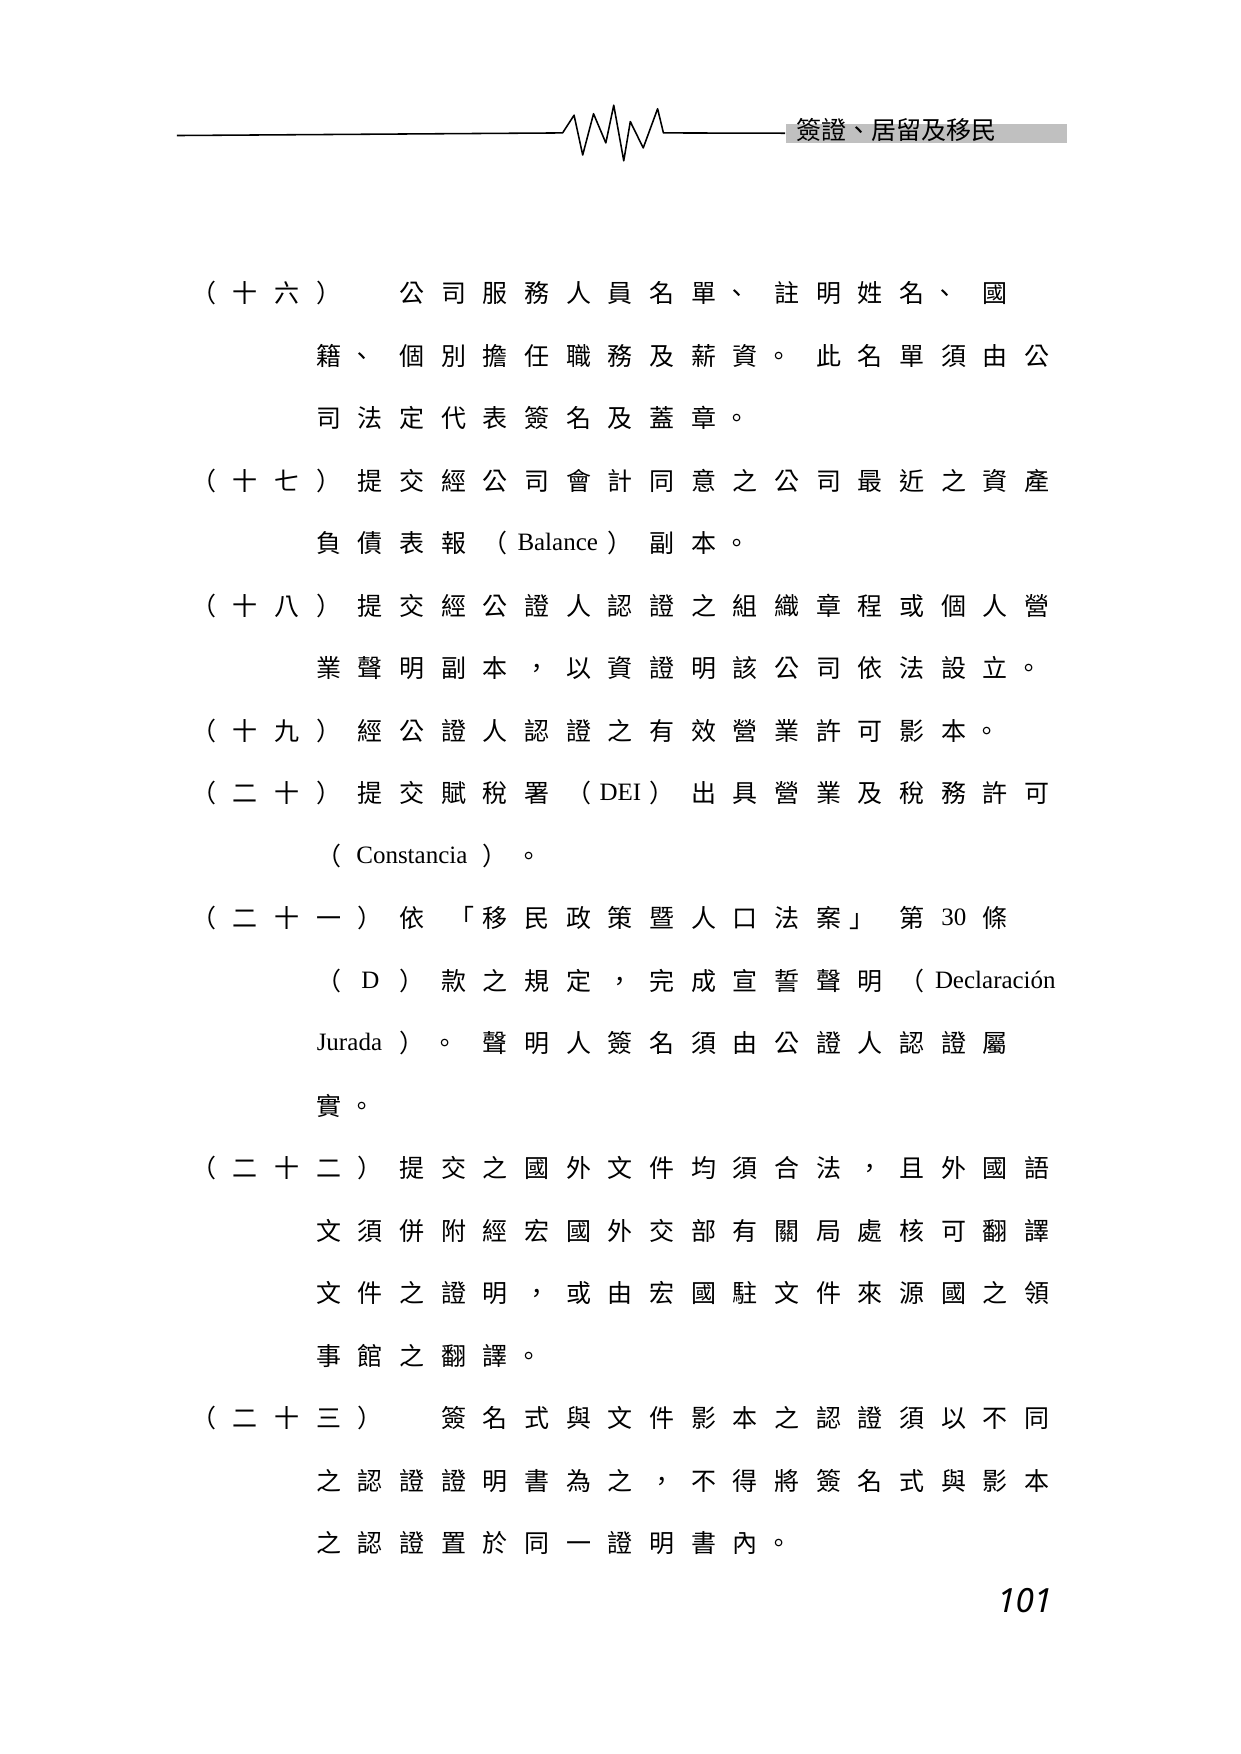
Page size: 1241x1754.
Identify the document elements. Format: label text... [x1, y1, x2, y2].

text （二十一）依「移民政策暨人口法案」第30條（D）款之規定，完成宣誓聲明（Declaración Jurada）。聲明人簽名須由公證人認證屬實。 [183, 875, 1058, 1125]
text （二十二）提交之國外文件均須合法，且外國語文須併附經宏國外交部有關局處核可翻譯文件之證明，或由宏國駐文件來源國之領事館之翻譯。 [183, 1125, 1058, 1375]
text （十八）提交經公證人認證之組織章程或個人營業聲明副本，以資證明該公司依法設立。 [183, 563, 1058, 688]
text （十九）經公證人認證之有效營業許可影本。 [183, 688, 1058, 750]
text （十六） 公司服務人員名單、註明姓名、國籍、個別擔任職務及薪資。此名單須由公司法定代表簽名及蓋章。 [183, 250, 1058, 438]
text （二十三） 簽名式與文件影本之認證須以不同之認證證明書為之，不得將簽名式與影本之認證置於同一證明書內。 [183, 1375, 1058, 1563]
text （二十）提交賦稅署（DEI）出具營業及稅務許可（Constancia）。 [183, 750, 1058, 875]
text （十七）提交經公司會計同意之公司最近之資產負債表報（Balance）副本。 [183, 438, 1058, 563]
